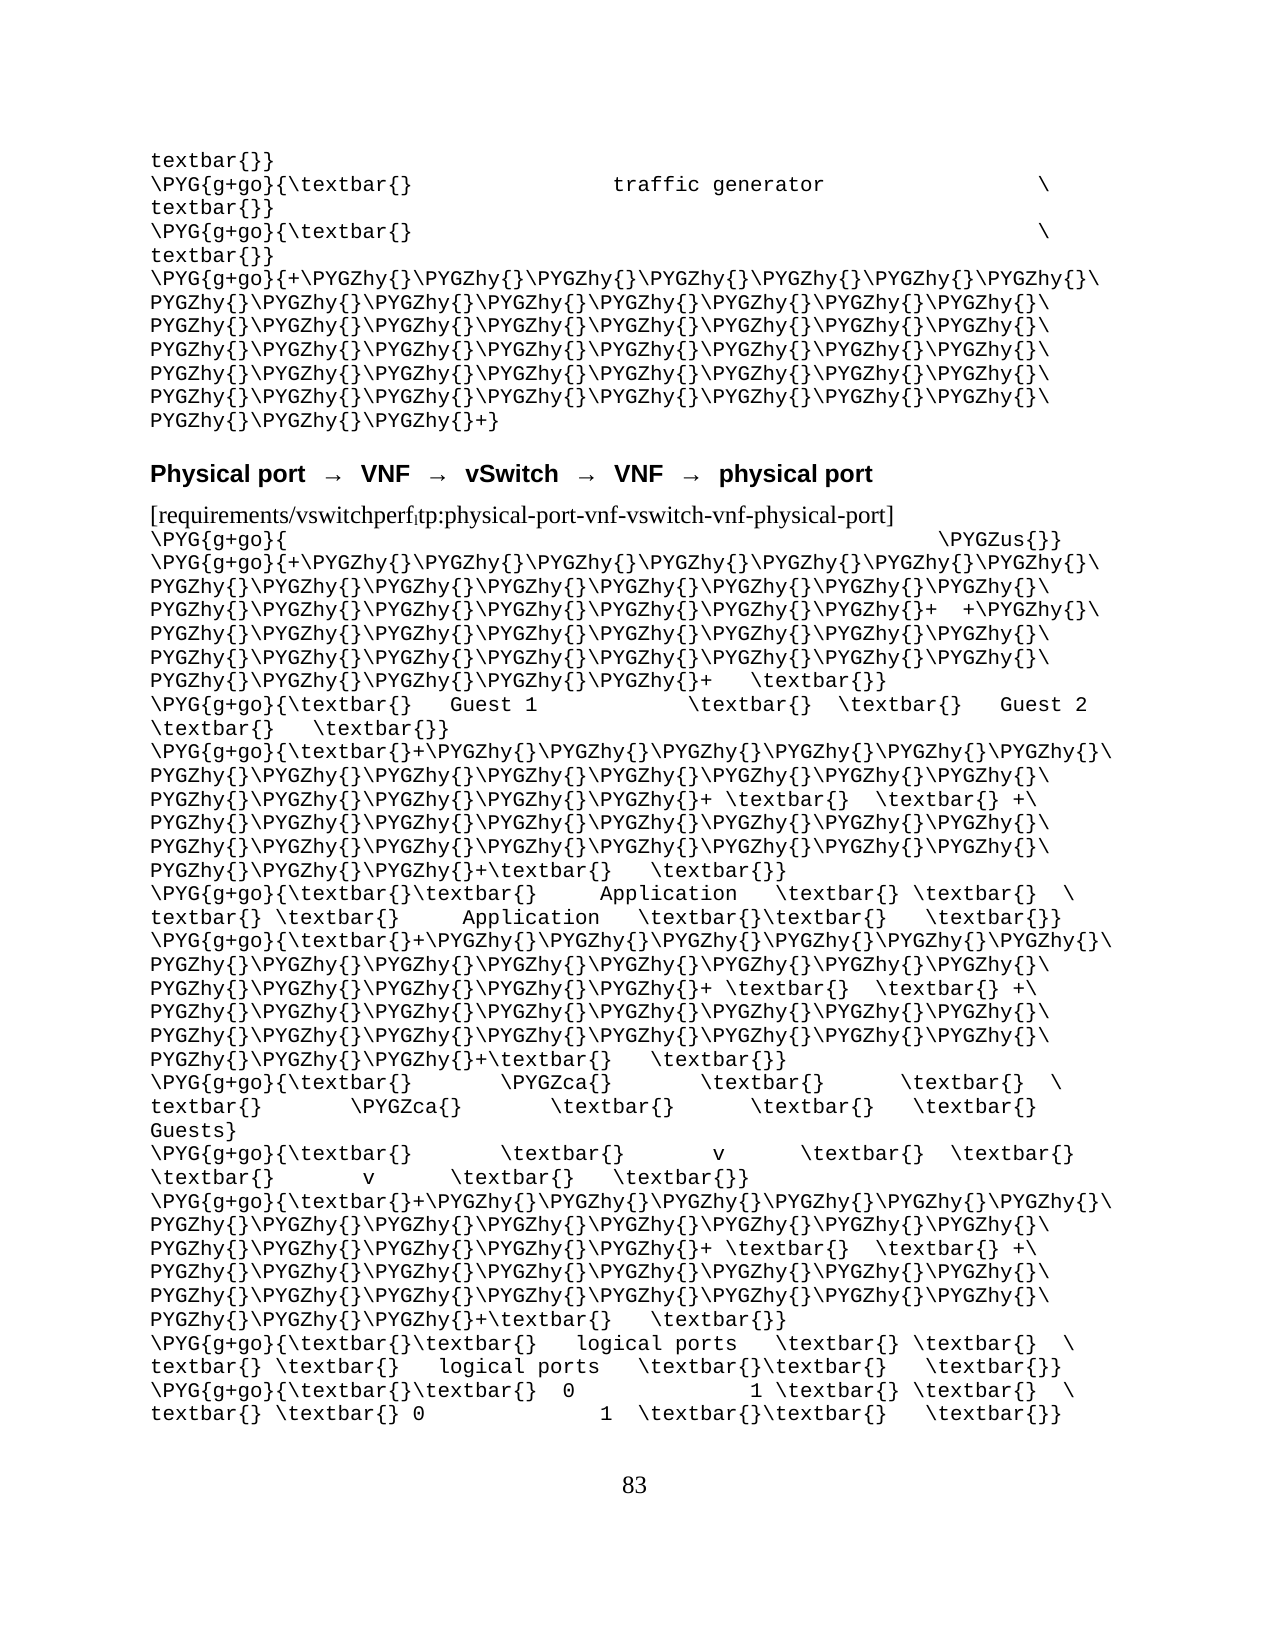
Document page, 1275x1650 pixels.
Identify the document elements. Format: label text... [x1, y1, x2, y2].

subtitle Physical port → VNF → vSwitch → VNF → physical port [150, 459, 1125, 487]
text \PYG{g+go}{\textbar{}+\PYGZhy{}\PYGZhy{}\PYGZhy{}\PYGZhy{}\PYGZhy{}\PYGZhy{}\PYGZhy{}\PYGZhy{}\PYGZhy{}\PYGZhy{}\PYGZhy{}\PYGZhy{}\PYGZhy{}\PYGZhy{}\PYGZhy{}\PYGZhy{}\PYGZhy{}\PYGZhy{}\PYGZhy{}+ \textbar{} \textbar{} +\PYGZhy{}\PYGZhy{}\PYGZhy{}\PYGZhy{}\PYGZhy{}\PYGZhy{}\PYGZhy{}\PYGZhy{}\PYGZhy{}\PYGZhy{}\PYGZhy{}\PYGZhy{}\PYGZhy{}\PYGZhy{}\PYGZhy{}\PYGZhy{}\PYGZhy{}\PYGZhy{}\PYGZhy{}+\textbar{} \textbar{}} [150, 741, 1125, 883]
text \PYG{g+go}{\textbar{}+\PYGZhy{}\PYGZhy{}\PYGZhy{}\PYGZhy{}\PYGZhy{}\PYGZhy{}\PYGZhy{}\PYGZhy{}\PYGZhy{}\PYGZhy{}\PYGZhy{}\PYGZhy{}\PYGZhy{}\PYGZhy{}\PYGZhy{}\PYGZhy{}\PYGZhy{}\PYGZhy{}\PYGZhy{}+ \textbar{} \textbar{} +\PYGZhy{}\PYGZhy{}\PYGZhy{}\PYGZhy{}\PYGZhy{}\PYGZhy{}\PYGZhy{}\PYGZhy{}\PYGZhy{}\PYGZhy{}\PYGZhy{}\PYGZhy{}\PYGZhy{}\PYGZhy{}\PYGZhy{}\PYGZhy{}\PYGZhy{}\PYGZhy{}\PYGZhy{}+\textbar{} \textbar{}} [150, 1191, 1125, 1332]
text \PYG{g+go}{\textbar{} Guest 1 \textbar{} \textbar{} Guest 2 \textbar{} \textbar{}} [150, 694, 1125, 741]
text \PYG{g+go}{\textbar{} \textbar{}} [150, 221, 1125, 268]
text \PYG{g+go}{+\PYGZhy{}\PYGZhy{}\PYGZhy{}\PYGZhy{}\PYGZhy{}\PYGZhy{}\PYGZhy{}\PYGZhy{}\PYGZhy{}\PYGZhy{}\PYGZhy{}\PYGZhy{}\PYGZhy{}\PYGZhy{}\PYGZhy{}\PYGZhy{}\PYGZhy{}\PYGZhy{}\PYGZhy{}\PYGZhy{}\PYGZhy{}\PYGZhy{}+ +\PYGZhy{}\PYGZhy{}\PYGZhy{}\PYGZhy{}\PYGZhy{}\PYGZhy{}\PYGZhy{}\PYGZhy{}\PYGZhy{}\PYGZhy{}\PYGZhy{}\PYGZhy{}\PYGZhy{}\PYGZhy{}\PYGZhy{}\PYGZhy{}\PYGZhy{}\PYGZhy{}\PYGZhy{}\PYGZhy{}\PYGZhy{}\PYGZhy{}+ \textbar{}} [150, 552, 1125, 694]
text \PYG{g+go}{\textbar{} traffic generator \textbar{}} [150, 174, 1125, 221]
text \PYG{g+go}{\textbar{}\textbar{} logical ports \textbar{} \textbar{} \textbar{} \textbar{} logical ports \textbar{}\textbar{} \textbar{}} [150, 1332, 1125, 1380]
text \PYG{g+go}{ \PYGZus{}} [150, 528, 1125, 552]
text [requirements/vswitchperfltp:physical-port-vnf-vswitch-vnf-physical-port] [150, 500, 1125, 528]
text \PYG{g+go}{\textbar{} \PYGZca{} \textbar{} \textbar{} \textbar{} \PYGZca{} \textbar{} \textbar{} \textbar{} Guests} [150, 1072, 1125, 1143]
text \PYG{g+go}{\textbar{}\textbar{} 0 1 \textbar{} \textbar{} \textbar{} \textbar{} 0 1 \textbar{}\textbar{} \textbar{}} [150, 1380, 1125, 1427]
text \PYG{g+go}{+\PYGZhy{}\PYGZhy{}\PYGZhy{}\PYGZhy{}\PYGZhy{}\PYGZhy{}\PYGZhy{}\PYGZhy{}\PYGZhy{}\PYGZhy{}\PYGZhy{}\PYGZhy{}\PYGZhy{}\PYGZhy{}\PYGZhy{}\PYGZhy{}\PYGZhy{}\PYGZhy{}\PYGZhy{}\PYGZhy{}\PYGZhy{}\PYGZhy{}\PYGZhy{}\PYGZhy{}\PYGZhy{}\PYGZhy{}\PYGZhy{}\PYGZhy{}\PYGZhy{}\PYGZhy{}\PYGZhy{}\PYGZhy{}\PYGZhy{}\PYGZhy{}\PYGZhy{}\PYGZhy{}\PYGZhy{}\PYGZhy{}\PYGZhy{}\PYGZhy{}\PYGZhy{}\PYGZhy{}\PYGZhy{}\PYGZhy{}\PYGZhy{}\PYGZhy{}\PYGZhy{}\PYGZhy{}\PYGZhy{}\PYGZhy{}+} [150, 268, 1125, 434]
text \PYG{g+go}{\textbar{}\textbar{} Application \textbar{} \textbar{} \textbar{} \textbar{} Application \textbar{}\textbar{} \textbar{}} [150, 883, 1125, 931]
text textbar{}} [150, 150, 1125, 174]
text \PYG{g+go}{\textbar{}+\PYGZhy{}\PYGZhy{}\PYGZhy{}\PYGZhy{}\PYGZhy{}\PYGZhy{}\PYGZhy{}\PYGZhy{}\PYGZhy{}\PYGZhy{}\PYGZhy{}\PYGZhy{}\PYGZhy{}\PYGZhy{}\PYGZhy{}\PYGZhy{}\PYGZhy{}\PYGZhy{}\PYGZhy{}+ \textbar{} \textbar{} +\PYGZhy{}\PYGZhy{}\PYGZhy{}\PYGZhy{}\PYGZhy{}\PYGZhy{}\PYGZhy{}\PYGZhy{}\PYGZhy{}\PYGZhy{}\PYGZhy{}\PYGZhy{}\PYGZhy{}\PYGZhy{}\PYGZhy{}\PYGZhy{}\PYGZhy{}\PYGZhy{}\PYGZhy{}+\textbar{} \textbar{}} [150, 931, 1125, 1072]
text \PYG{g+go}{\textbar{} \textbar{} v \textbar{} \textbar{} \textbar{} v \textbar{} \textbar{}} [150, 1143, 1125, 1191]
